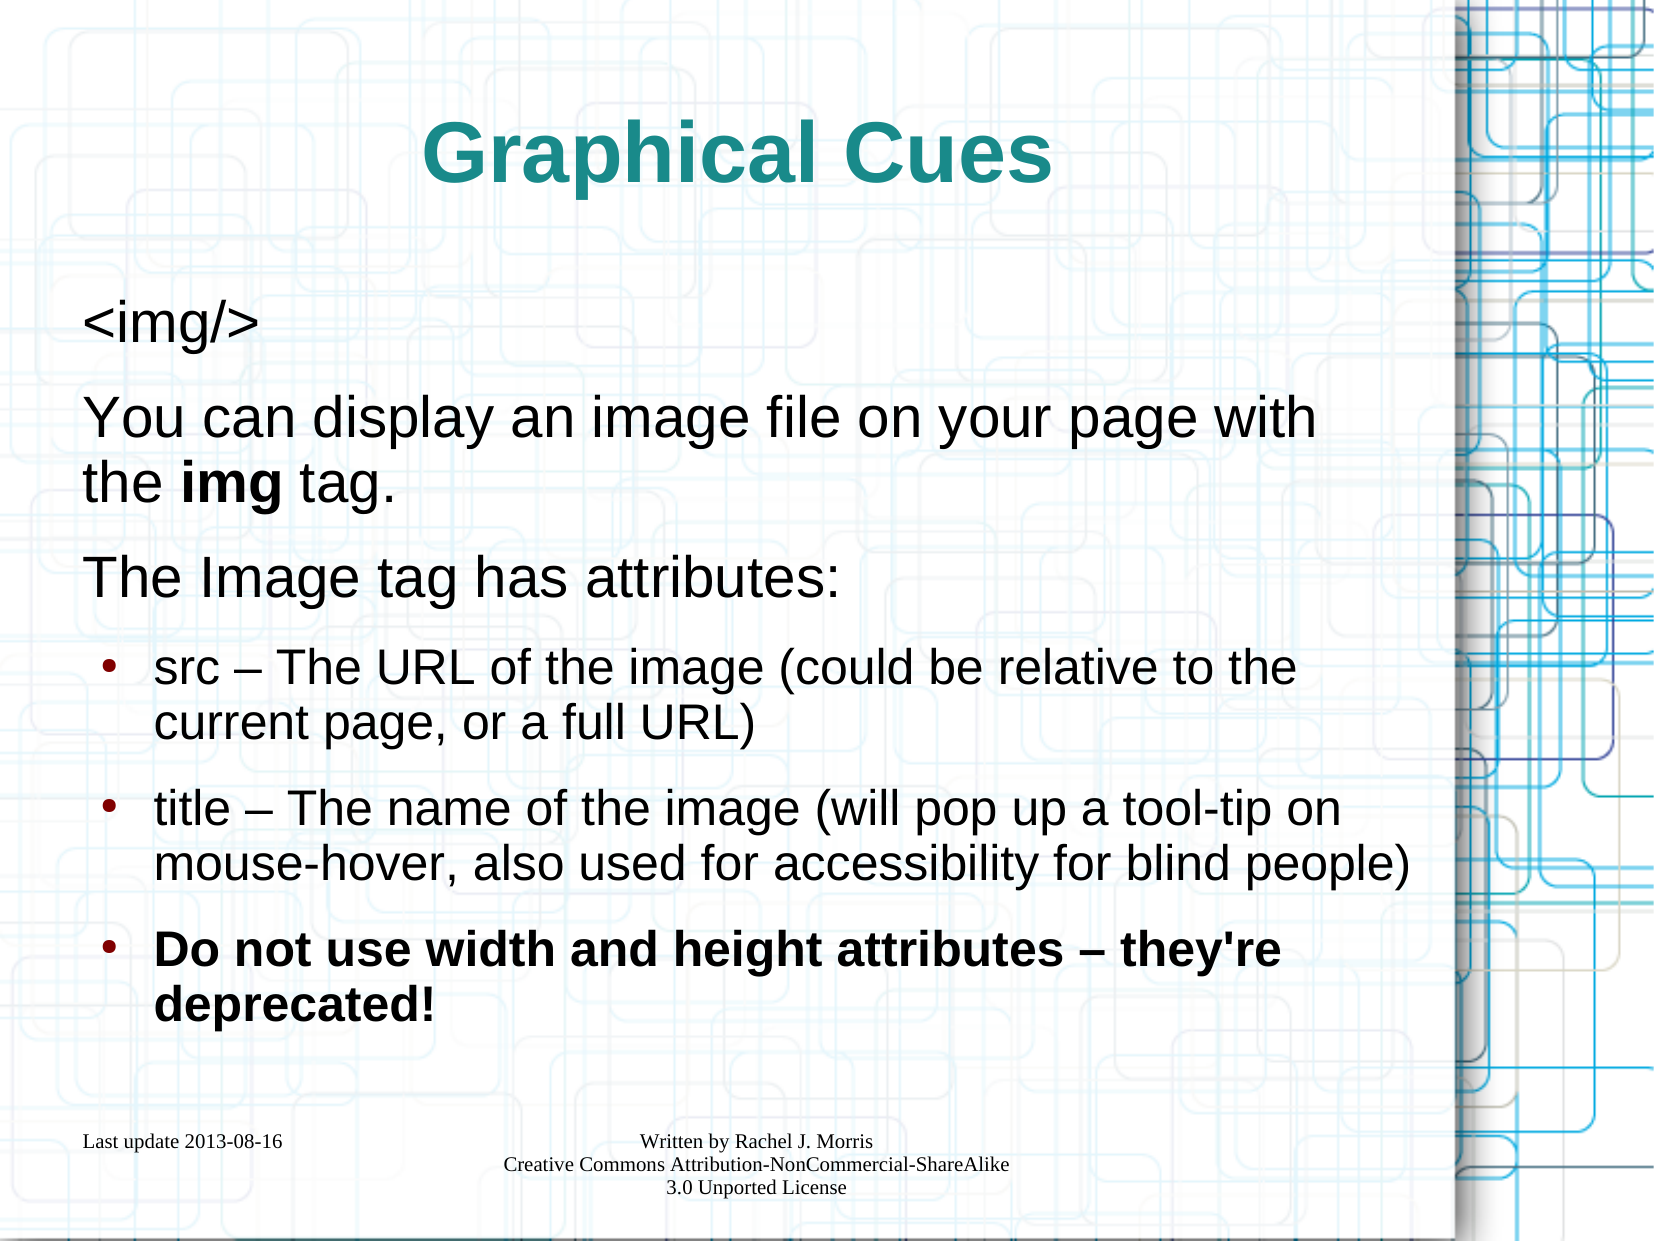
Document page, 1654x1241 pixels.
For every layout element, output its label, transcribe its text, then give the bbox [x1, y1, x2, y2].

list <img/> You can display an image file on your page with the img tag. The Image tag has attributes: src – The URL of the image (could be relative to the current page, or a full URL) title – The name of the image (will pop up a tool-tip on mouse-hover, also used for accessibility for blind people) Do not use width and height attributes – they're deprecated! [82, 290, 1418, 1033]
title Graphical Cues [59, 49, 1418, 257]
picture [0, 0, 1654, 1241]
